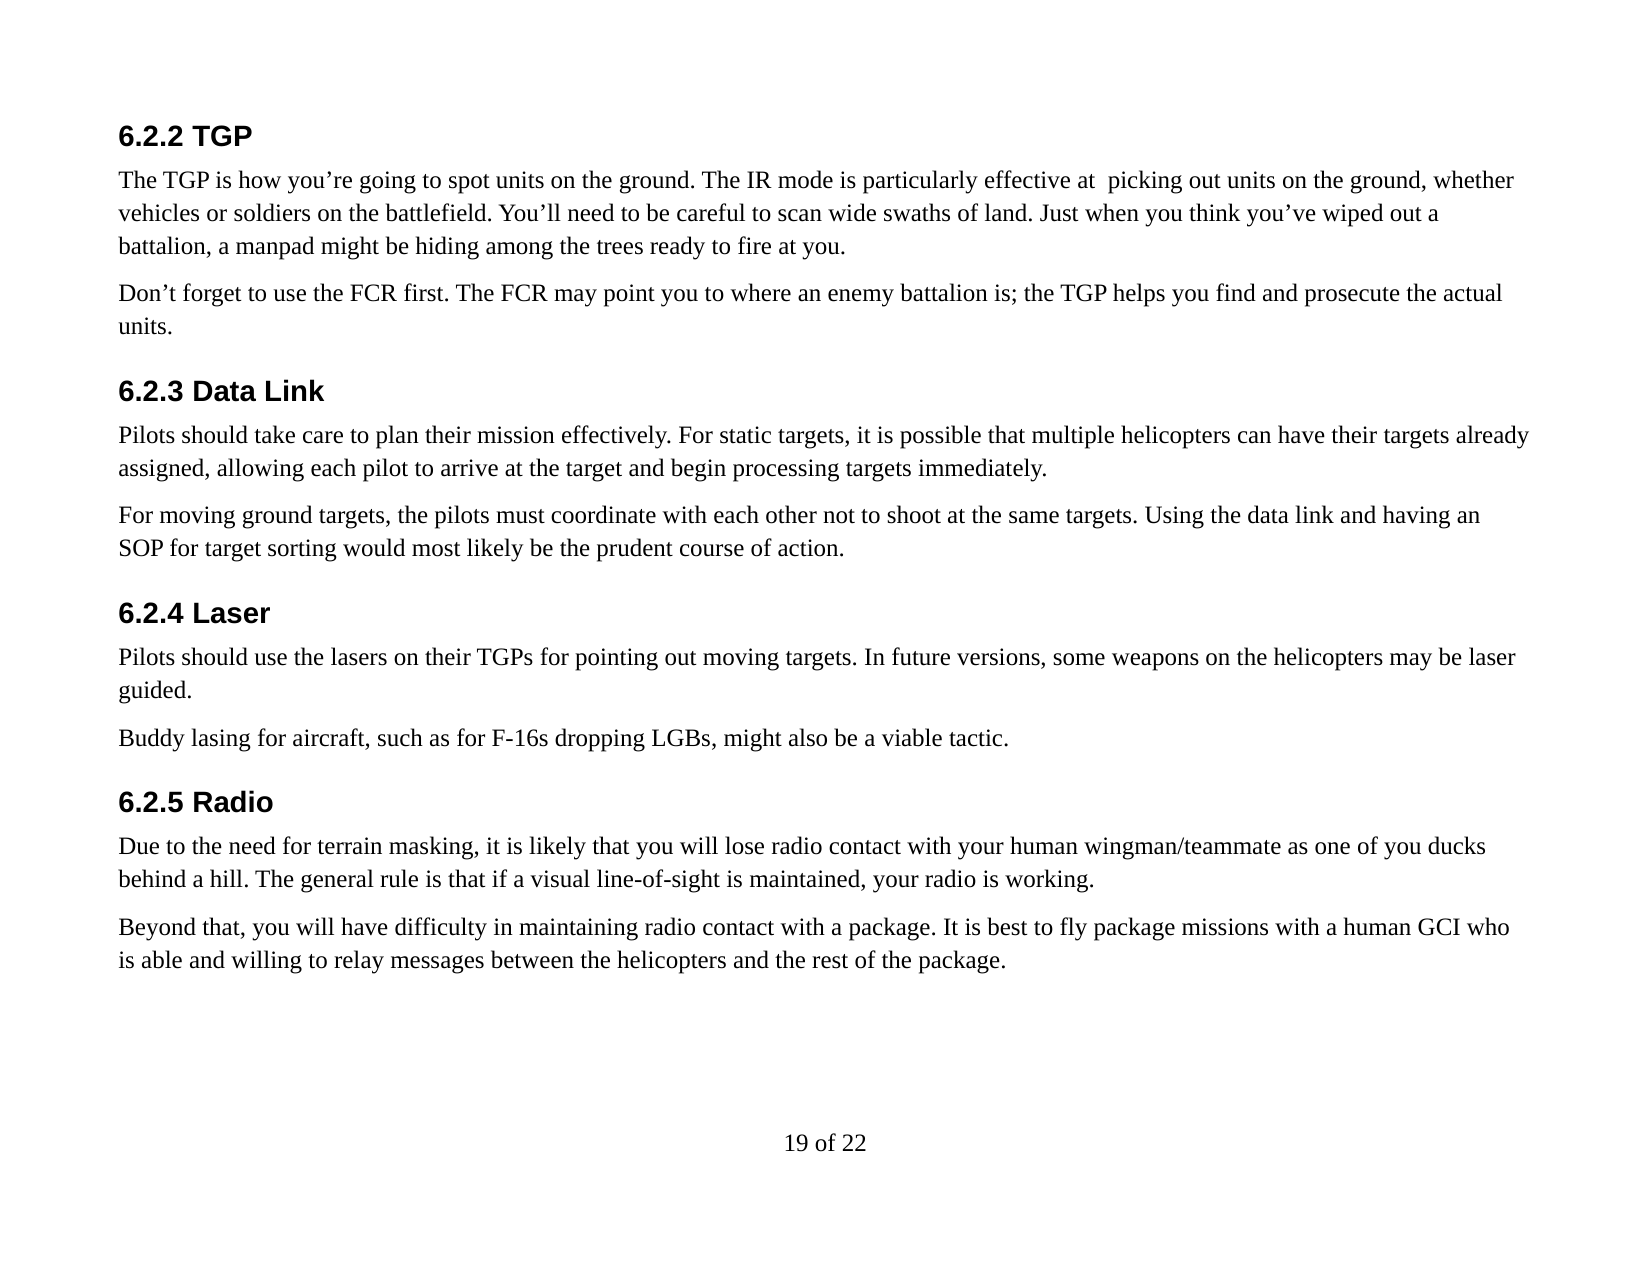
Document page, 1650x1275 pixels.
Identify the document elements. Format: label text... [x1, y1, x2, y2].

text Beyond that, you will have difficulty in maintaining radio contact with a package. It is best to fly package missions with a human GCI who is able and willing to relay messages between the helicopters and the rest of the package. [118, 912, 1532, 973]
text Due to the need for terrain masking, it is likely that you will lose radio contact with your human wingman/teammate as one of you ducks behind a hill. The general rule is that if a visual line-of-sight is maintained, your radio is working. [118, 831, 1532, 893]
subtitle Laser [118, 596, 1532, 629]
text Pilots should use the lasers on their TGPs for pointing out moving targets. In future versions, some weapons on the helicopters may be laser guided. [118, 642, 1532, 704]
text Don’t forget to use the FCR first. The FCR may point you to where an enemy battalion is; the TGP helps you find and prosecute the actual units. [118, 278, 1532, 340]
subtitle TGP [118, 118, 1532, 152]
subtitle Radio [118, 785, 1532, 818]
text The TGP is how you’re going to spot units on the ground. The IR mode is particularly effective at picking out units on the ground, whether vehicles or soldiers on the battlefield. You’ll need to be careful to scan wide swaths of land. Just when you think you’ve wiped out a battalion, a manpad might be hiding among the trees ready to fire at you. [118, 165, 1532, 259]
subtitle Data Link [118, 374, 1532, 407]
text Buddy lasing for aircraft, such as for F-16s dropping LGBs, might also be a viable tactic. [118, 723, 1532, 751]
text Pilots should take care to plan their mission effectively. For static targets, it is possible that multiple helicopters can have their targets already assigned, allowing each pilot to arrive at the target and begin processing targets immediately. [118, 420, 1532, 482]
text For moving ground targets, the pilots must coordinate with each other not to shoot at the same targets. Using the data link and having an SOP for target sorting would most likely be the prudent course of action. [118, 501, 1532, 562]
